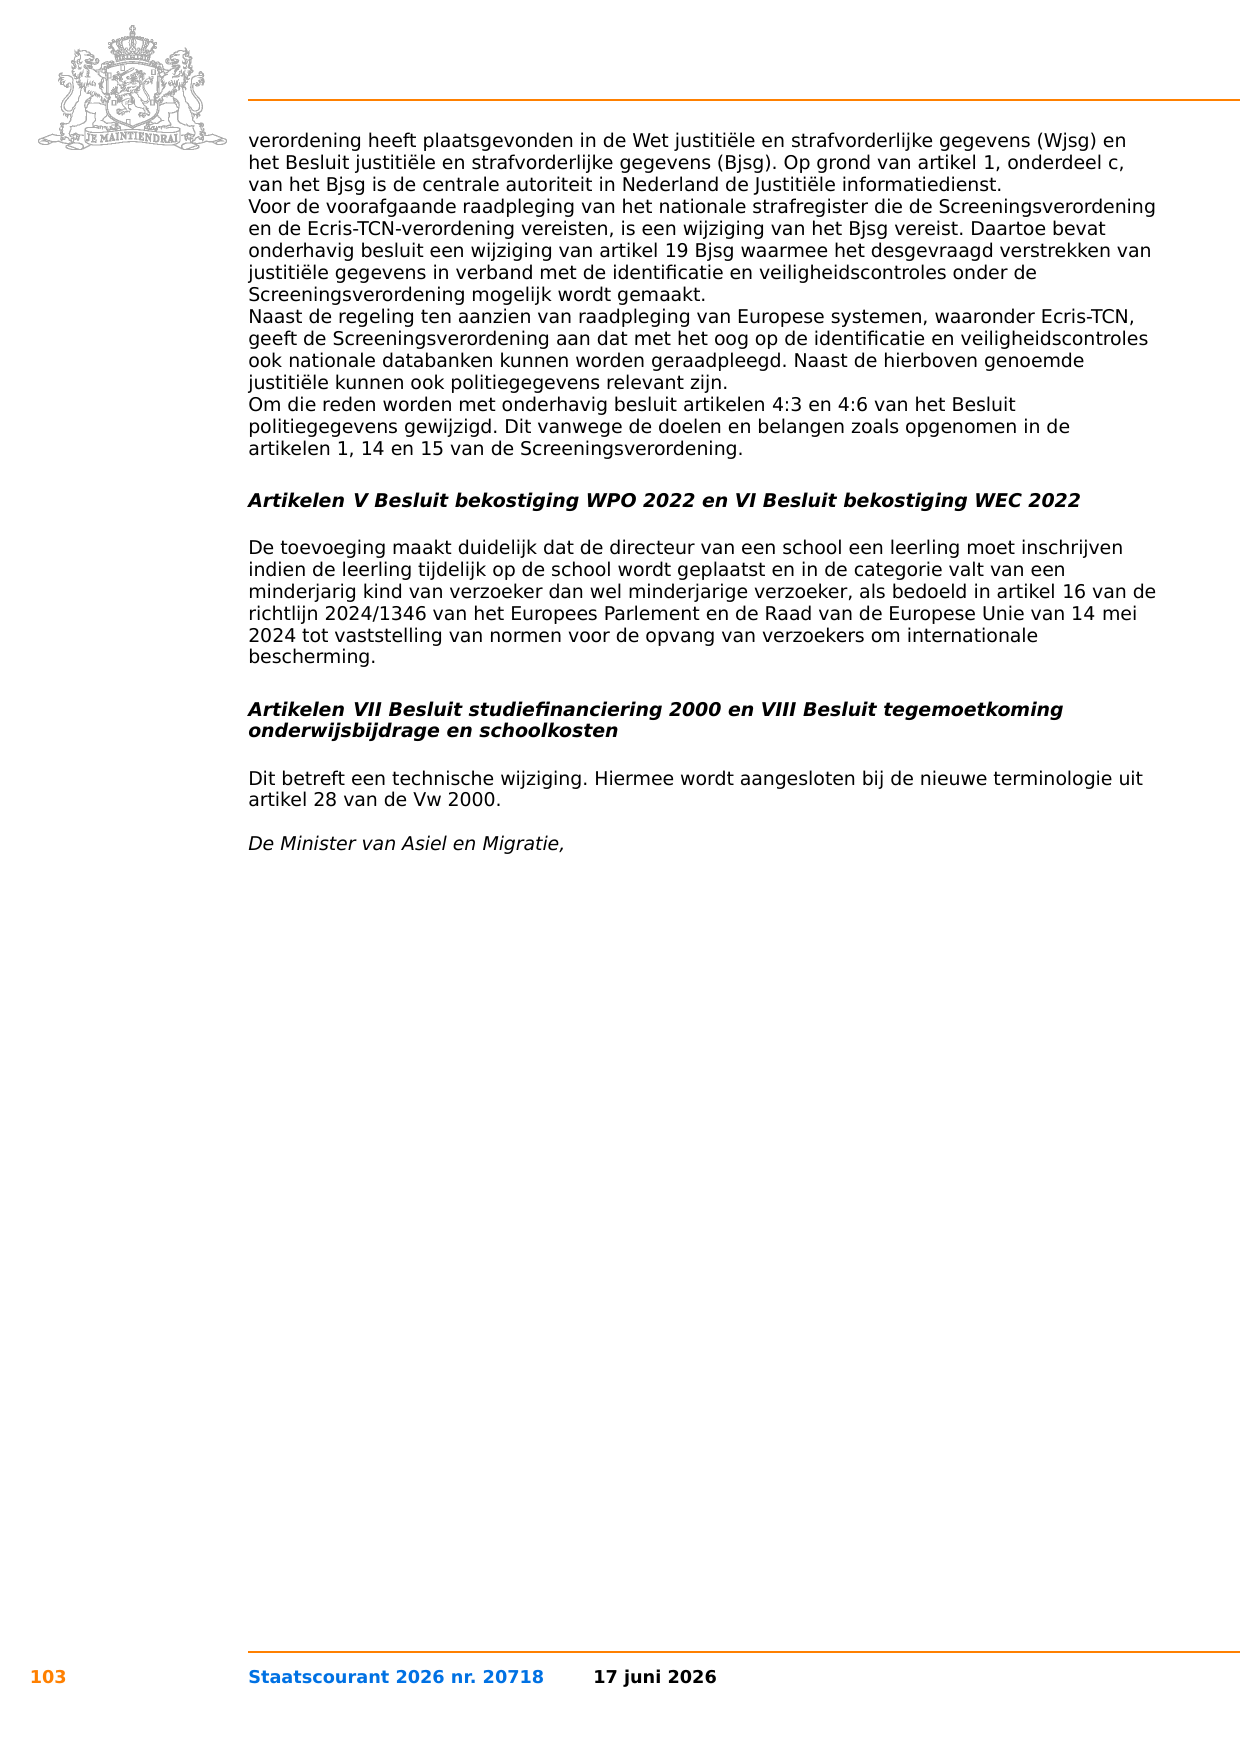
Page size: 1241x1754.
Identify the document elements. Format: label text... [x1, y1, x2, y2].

text De toevoeging maakt duidelijk dat de directeur van een school een leerling moet inschrijven indien de leerling tijdelijk op de school wordt geplaatst en in de categorie valt van een minderjarig kind van verzoeker dan wel minderjarige verzoeker, als bedoeld in artikel 16 van de richtlijn 2024/1346 van het Europees Parlement en de Raad van de Europese Unie van 14 mei 2024 tot vaststelling van normen voor de opvang van verzoekers om internationale bescherming. [248, 537, 1163, 668]
text Voor de voorafgaande raadpleging van het nationale strafregister die de Screeningsverordening en de Ecris-TCN-verordening vereisten, is een wijziging van het Bjsg vereist. Daartoe bevat onderhavig besluit een wijziging van artikel 19 Bjsg waarmee het desgevraagd verstrekken van justitiële gegevens in verband met de identificatie en veiligheidscontroles onder de Screeningsverordening mogelijk wordt gemaakt. [248, 196, 1163, 306]
subtitle Artikelen V Besluit bekostiging WPO 2022 en VI Besluit bekostiging WEC 2022 [248, 489, 1163, 512]
text Om die reden worden met onderhavig besluit artikelen 4:3 en 4:6 van het Besluit politiegegevens gewijzigd. Dit vanwege de doelen en belangen zoals opgenomen in de artikelen 1, 14 en 15 van de Screeningsverordening. [248, 394, 1163, 459]
text Dit betreft een technische wijziging. Hiermee wordt aangesloten bij de nieuwe terminologie uit artikel 28 van de Vw 2000. [248, 767, 1163, 811]
subtitle Artikelen VII Besluit studiefinanciering 2000 en VIII Besluit tegemoetkoming onderwijsbijdrage en schoolkosten [248, 698, 1163, 742]
text verordening heeft plaatsgevonden in de Wet justitiële en strafvorderlijke gegevens (Wjsg) en het Besluit justitiële en strafvorderlijke gegevens (Bjsg). Op grond van artikel 1, onderdeel c, van het Bjsg is de centrale autoriteit in Nederland de Justitiële informatiedienst. [248, 130, 1163, 196]
text De Minister van Asiel en Migratie, [248, 833, 1163, 855]
text Naast de regeling ten aanzien van raadpleging van Europese systemen, waaronder Ecris-TCN, geeft de Screeningsverordening aan dat met het oog op de identificatie en veiligheidscontroles ook nationale databanken kunnen worden geraadpleegd. Naast de hierboven genoemde justitiële kunnen ook politiegegevens relevant zijn. [248, 306, 1163, 394]
picture [38, 25, 227, 150]
